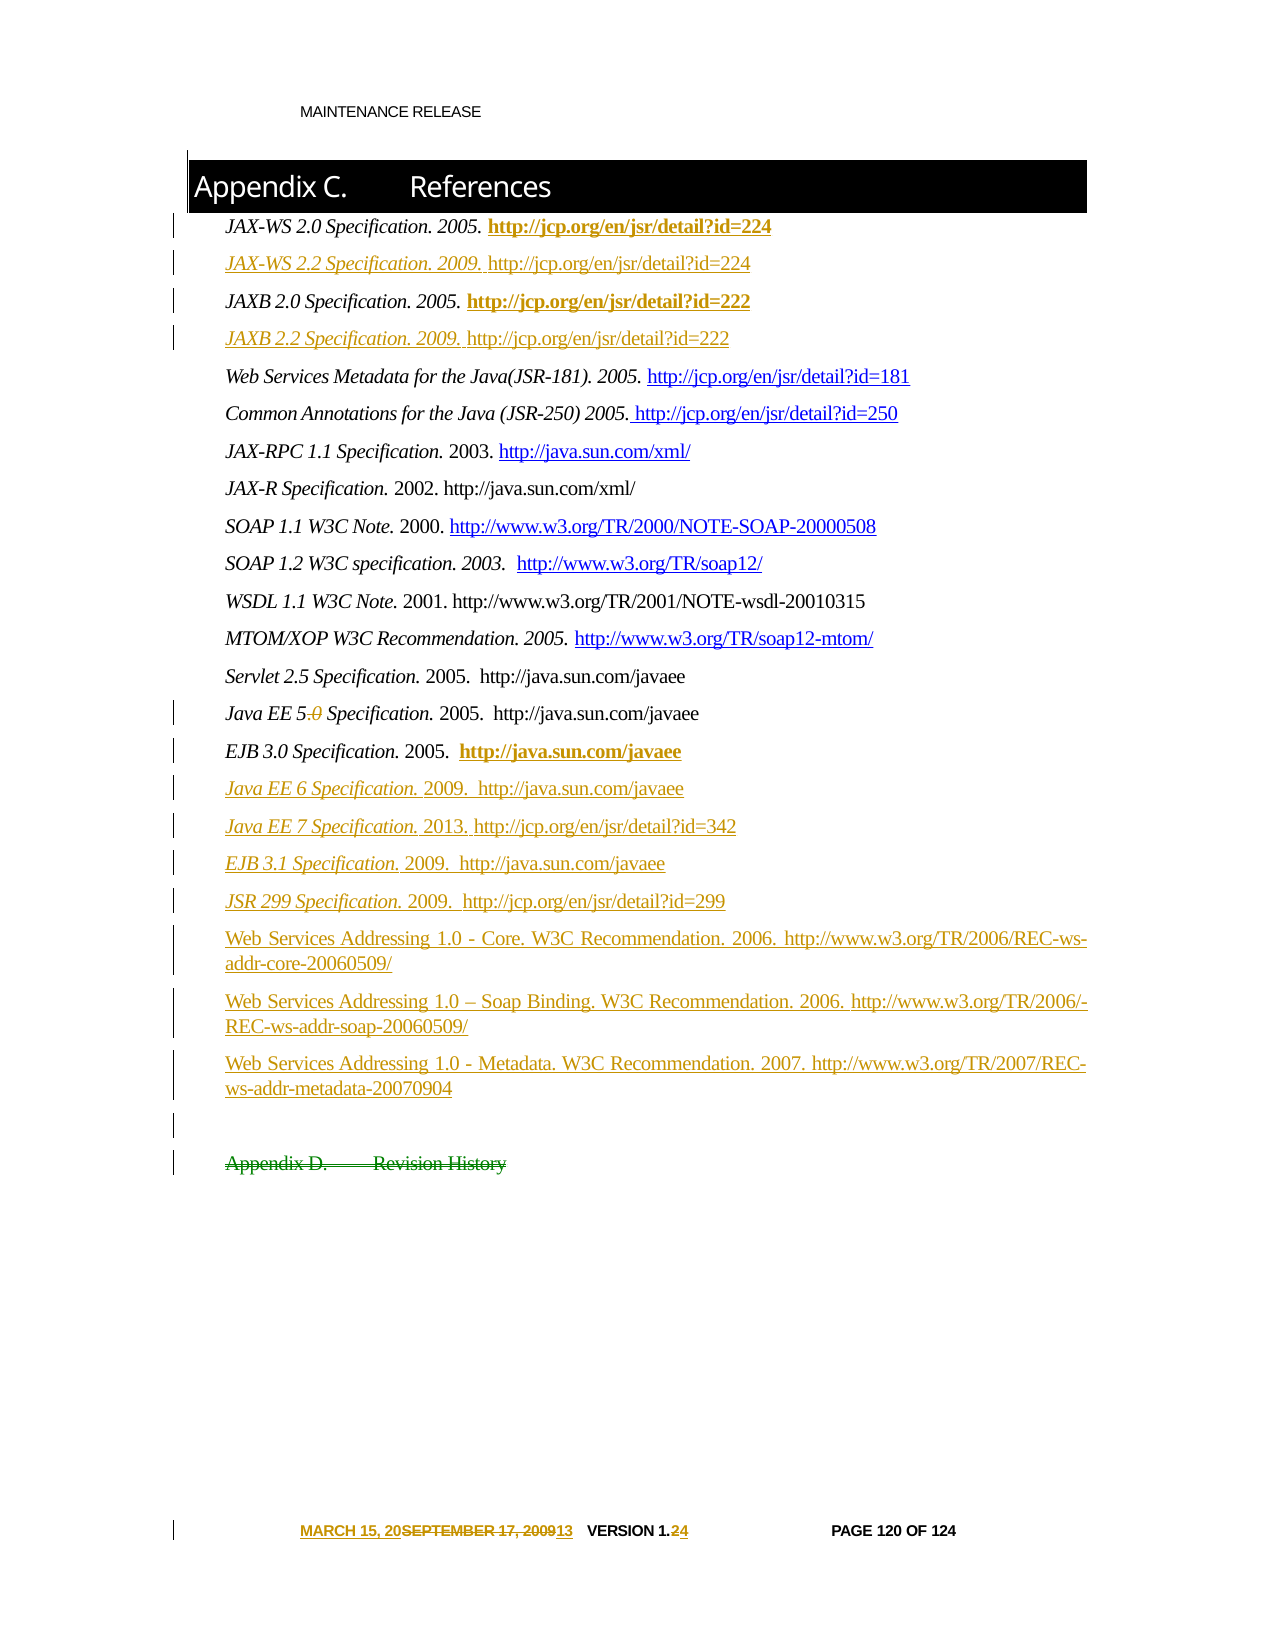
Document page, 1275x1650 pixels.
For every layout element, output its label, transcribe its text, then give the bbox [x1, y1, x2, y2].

text REC-ws-addr-soap-20060509/ [225, 1011, 1087, 1038]
text Java EE 6 Specification. 2009. http://java.sun.com/javaee [225, 775, 1087, 800]
text JAX-RPC 1.1 Specification. 2003. http://java.sun.com/xml/ [225, 438, 1087, 463]
text Java EE 5 Specification. 2005. http://java.sun.com/javaee [225, 700, 1087, 725]
text Java EE 7 Specification. 2013. http://jcp.org/en/jsr/detail?id=342 [225, 813, 1087, 838]
text JAX-WS 2.2 Specification. 2009. http://jcp.org/en/jsr/detail?id=224 [225, 250, 1087, 275]
text Web Services Addressing 1.0 - Core. W3C Recommendation. 2006. http://www.w3.org/TR/2006/REC-ws- [225, 925, 1087, 947]
text Servlet 2.5 Specification. 2005. http://java.sun.com/javaee [225, 663, 1087, 688]
text Appendix C. References [189, 160, 1087, 213]
text SOAP 1.1 W3C Note. 2000. http://www.w3.org/TR/2000/NOTE-SOAP-20000508 [225, 513, 1087, 538]
text Web Services Addressing 1.0 – Soap Binding. W3C Recommendation. 2006. http://www.w3.org/TR/2006/- [225, 988, 1087, 1010]
text Common Annotations for the Java (JSR-250) 2005. http://jcp.org/en/jsr/detail?id=250 [225, 400, 1087, 425]
text MTOM/XOP W3C Recommendation. 2005. http://www.w3.org/TR/soap12-mtom/ [225, 625, 1087, 650]
text JAX-R Specification. 2002. http://java.sun.com/xml/ [225, 475, 1087, 500]
text EJB 3.1 Specification. 2009. http://java.sun.com/javaee [225, 850, 1087, 875]
text Web Services Metadata for the Java(JSR-181). 2005. http://jcp.org/en/jsr/detail?id=181 [225, 363, 1087, 388]
text JAXB 2.2 Specification. 2009. http://jcp.org/en/jsr/detail?id=222 [225, 325, 1087, 350]
text EJB 3.0 Specification. 2005. http://java.sun.com/javaee [225, 738, 1087, 763]
text JAXB 2.0 Specification. 2005. http://jcp.org/en/jsr/detail?id=222 [225, 288, 1087, 313]
text JAX-WS 2.0 Specification. 2005. http://jcp.org/en/jsr/detail?id=224 [225, 214, 1087, 238]
text addr-core-20060509/ [225, 948, 1087, 975]
text Web Services Addressing 1.0 - Metadata. W3C Recommendation. 2007. http://www.w3.org/TR/2007/REC-ws-addr-metadata-20070904 [225, 1050, 1087, 1175]
text SOAP 1.2 W3C specification. 2003. http://www.w3.org/TR/soap12/ [225, 550, 1087, 575]
text WSDL 1.1 W3C Note. 2001. http://www.w3.org/TR/2001/NOTE-wsdl-20010315 [225, 588, 1087, 613]
text JSR 299 Specification. 2009. http://jcp.org/en/jsr/detail?id=299 [225, 888, 1087, 913]
